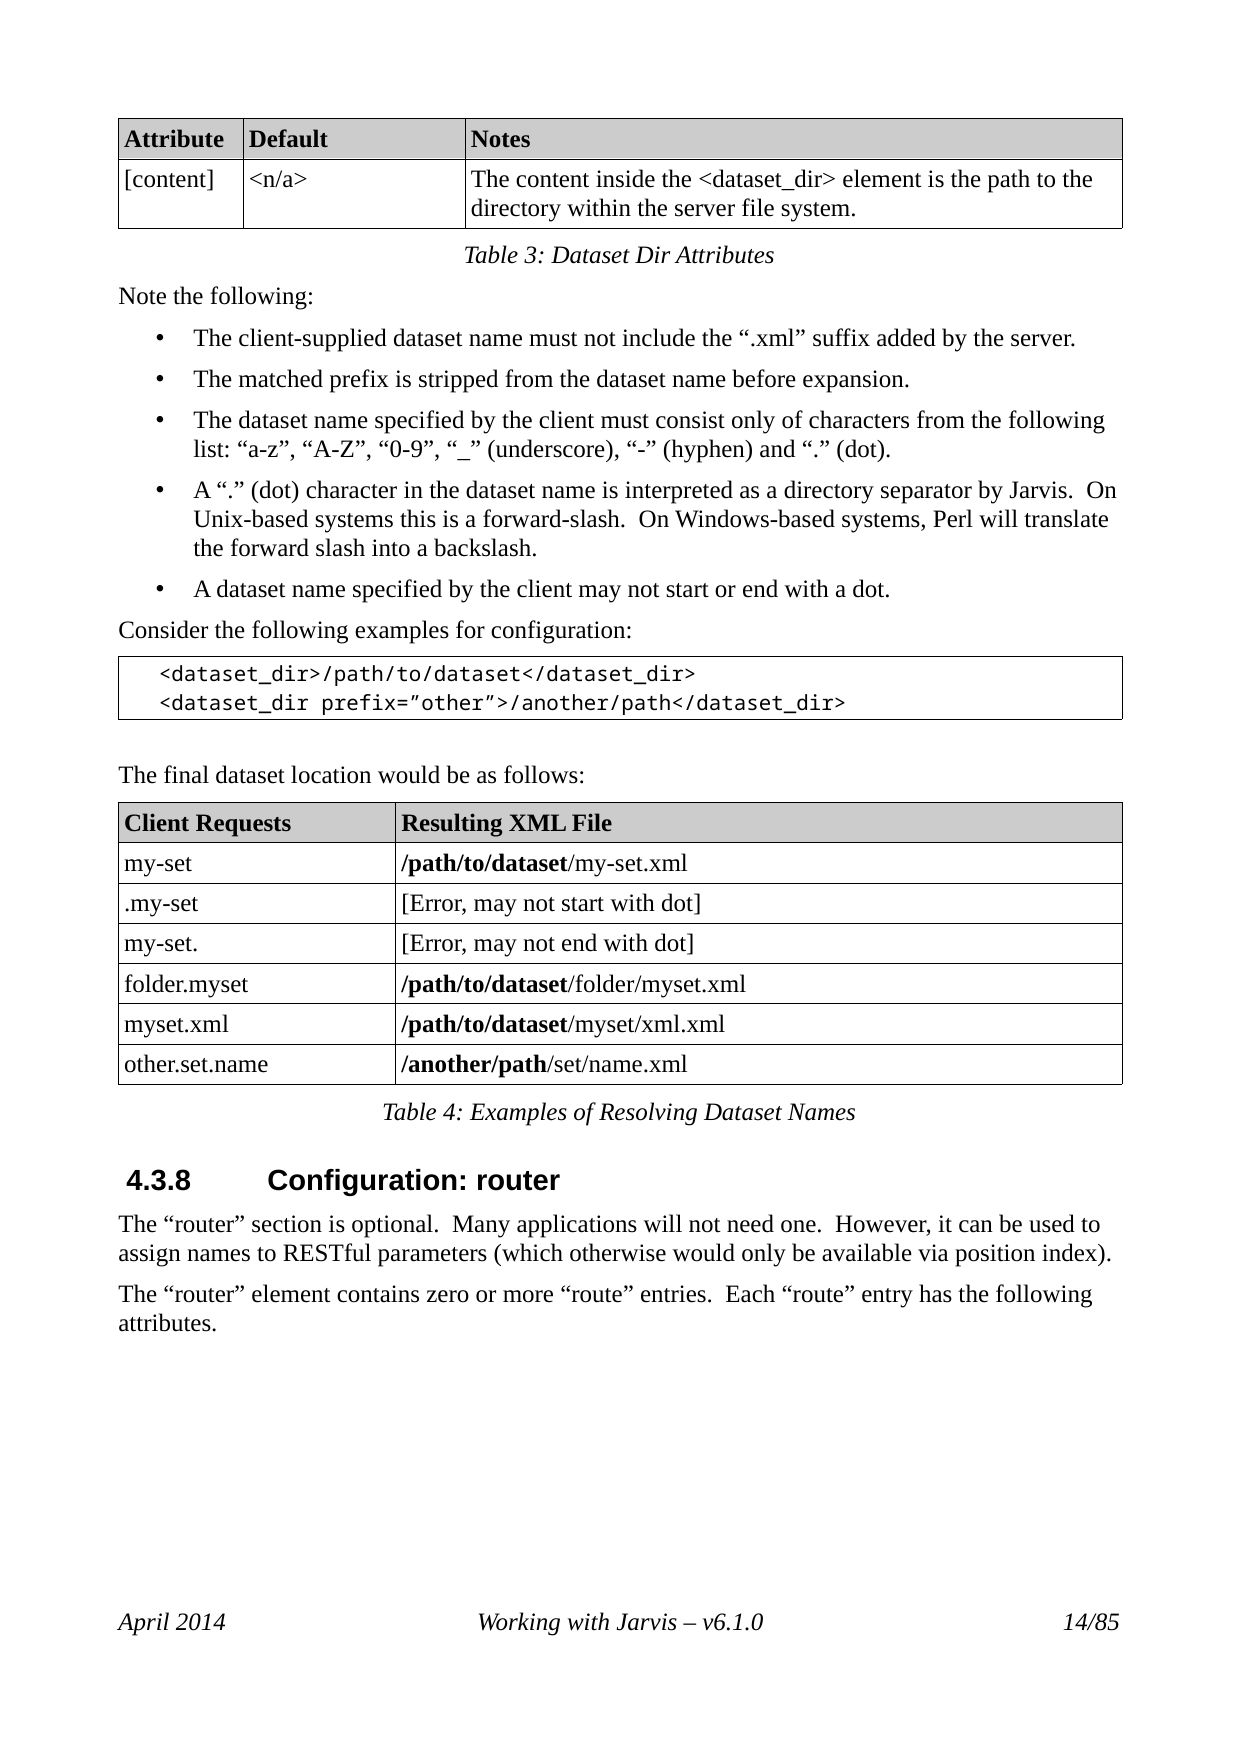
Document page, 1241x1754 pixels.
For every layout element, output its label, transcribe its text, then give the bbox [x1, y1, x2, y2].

table_cell /another/path/set/name.xml [396, 1045, 1122, 1084]
table_header Attribute [119, 119, 243, 158]
text The final dataset location would be as follows: [118, 761, 1122, 789]
table_cell folder.myset [119, 964, 395, 1003]
table_cell <n/a> [244, 160, 465, 227]
table_cell [Error, may not start with dot] [396, 884, 1122, 923]
table_cell .my-set [119, 884, 395, 923]
text The “router” section is optional. Many applications will not need one. However, it can be used to assign names to RESTful parameters (which otherwise would only be available via position index). [118, 1209, 1122, 1266]
table_cell my-set [119, 843, 395, 882]
list The client-supplied dataset name must not include the “.xml” suffix added by the server. [156, 323, 1122, 351]
text Table 4: Examples of Resolving Dataset Names [118, 1097, 1122, 1125]
text Consider the following examples for configuration: [118, 615, 1122, 644]
text Table 3: Dataset Dir Attributes [118, 240, 1122, 269]
table_header Default [244, 119, 465, 158]
table_cell [content] [119, 160, 243, 227]
table_cell /path/to/dataset/myset/xml.xml [396, 1004, 1122, 1044]
list A “.” (dot) character in the dataset name is interpreted as a directory separator by Jarvis. On Unix-based systems this is a forward-slash. On Windows-based systems, Perl will translate the forward slash into a backslash. [156, 475, 1122, 561]
table_cell myset.xml [119, 1004, 395, 1044]
table_cell /path/to/dataset/folder/myset.xml [396, 964, 1122, 1003]
table_header Client Requests [119, 803, 395, 842]
text The “router” element contains zero or more “route” entries. Each “route” entry has the following attributes. [118, 1279, 1122, 1336]
table_header Resulting XML File [396, 803, 1122, 842]
list The matched prefix is stripped from the dataset name before expansion. [156, 364, 1122, 393]
text <dataset_dir>/path/to/dataset</dataset_dir> [119, 657, 1122, 685]
table_cell [Error, may not end with dot] [396, 924, 1122, 963]
table_cell other.set.name [119, 1045, 395, 1084]
table_cell my-set. [119, 924, 395, 963]
table_cell The content inside the <dataset_dir> element is the path to the directory within the server file system. [466, 160, 1122, 227]
list A dataset name specified by the client may not start or end with a dot. [156, 574, 1122, 603]
subtitle Configuration: router [118, 1163, 1122, 1196]
text <dataset_dir prefix=”other”>/another/path</dataset_dir> [119, 685, 1122, 719]
list The dataset name specified by the client must consist only of characters from the following list: “a-z”, “A-Z”, “0-9”, “_” (underscore), “-” (hyphen) and “.” (dot). [156, 405, 1122, 463]
table_header Notes [466, 119, 1122, 158]
table_cell /path/to/dataset/my-set.xml [396, 843, 1122, 882]
text Note the following: [118, 281, 1122, 310]
